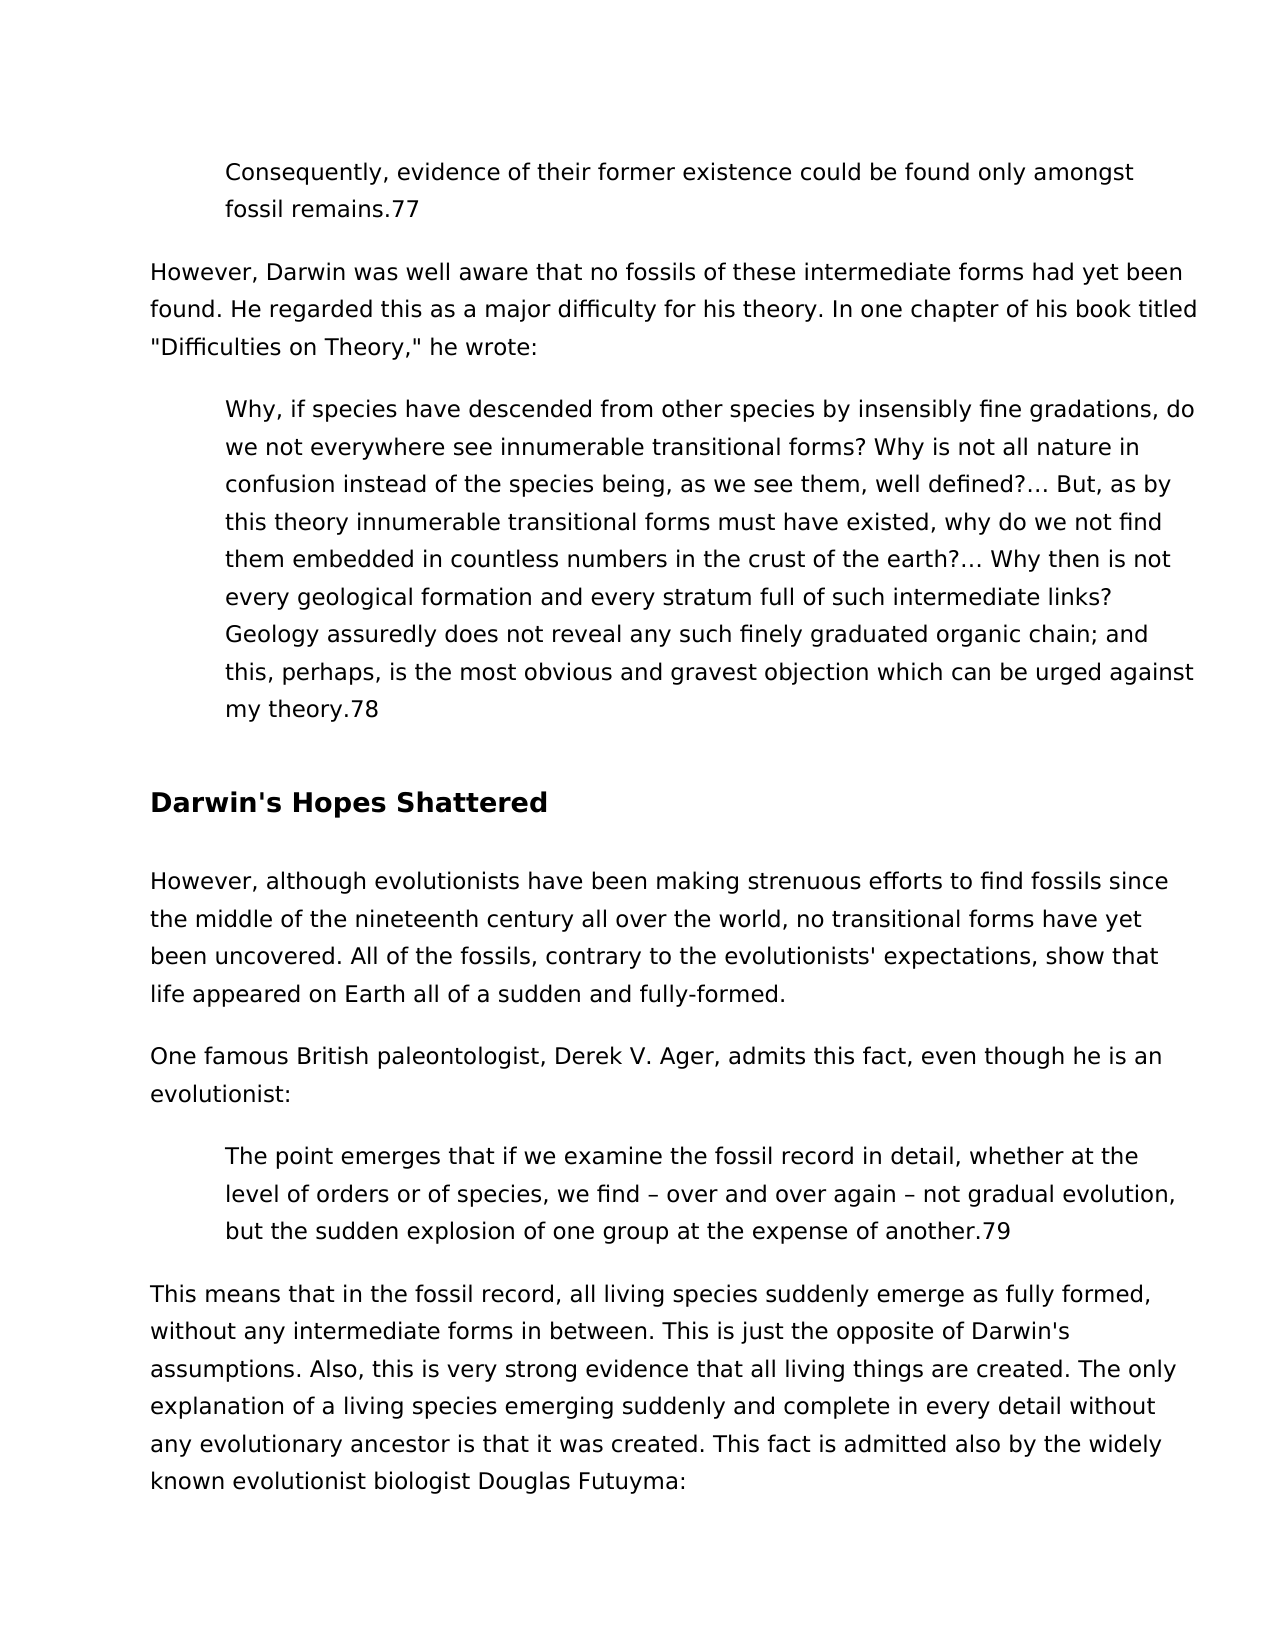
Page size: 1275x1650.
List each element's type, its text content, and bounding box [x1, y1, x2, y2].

text This means that in the fossil record, all living species suddenly emerge as fully formed, without any intermediate forms in between. This is just the opposite of Darwin's assumptions. Also, this is very strong evidence that all living things are created. The only explanation of a living species emerging suddenly and complete in every detail without any evolutionary ancestor is that it was created. This fact is admitted also by the widely known evolutionist biologist Douglas Futuyma: [150, 1272, 1200, 1497]
text The point emerges that if we examine the fossil record in detail, whether at the level of orders or of species, we find – over and over again – not gradual evolution, but the sudden explosion of one group at the expense of another.79 [225, 1135, 1200, 1247]
text However, although evolutionists have been making strenuous efforts to find fossils since the middle of the nineteenth century all over the world, no transitional forms have yet been uncovered. All of the fossils, contrary to the evolutionists' expectations, show that life appeared on Earth all of a sudden and fully-formed. [150, 860, 1200, 1010]
text However, Darwin was well aware that no fossils of these intermediate forms had yet been found. He regarded this as a major difficulty for his theory. In one chapter of his book titled "Difficulties on Theory," he wrote: [150, 250, 1200, 362]
subtitle Darwin's Hopes Shattered [150, 787, 1200, 819]
text One famous British paleontologist, Derek V. Ager, admits this fact, even though he is an evolutionist: [150, 1035, 1200, 1110]
text Why, if species have descended from other species by insensibly fine gradations, do we not everywhere see innumerable transitional forms? Why is not all nature in confusion instead of the species being, as we see them, well defined?… But, as by this theory innumerable transitional forms must have existed, why do we not find them embedded in countless numbers in the crust of the earth?… Why then is not every geological formation and every stratum full of such intermediate links? Geology assuredly does not reveal any such finely graduated organic chain; and this, perhaps, is the most obvious and gravest objection which can be urged against my theory.78 [225, 387, 1200, 725]
text Consequently, evidence of their former existence could be found only amongst fossil remains.77 [225, 150, 1200, 225]
